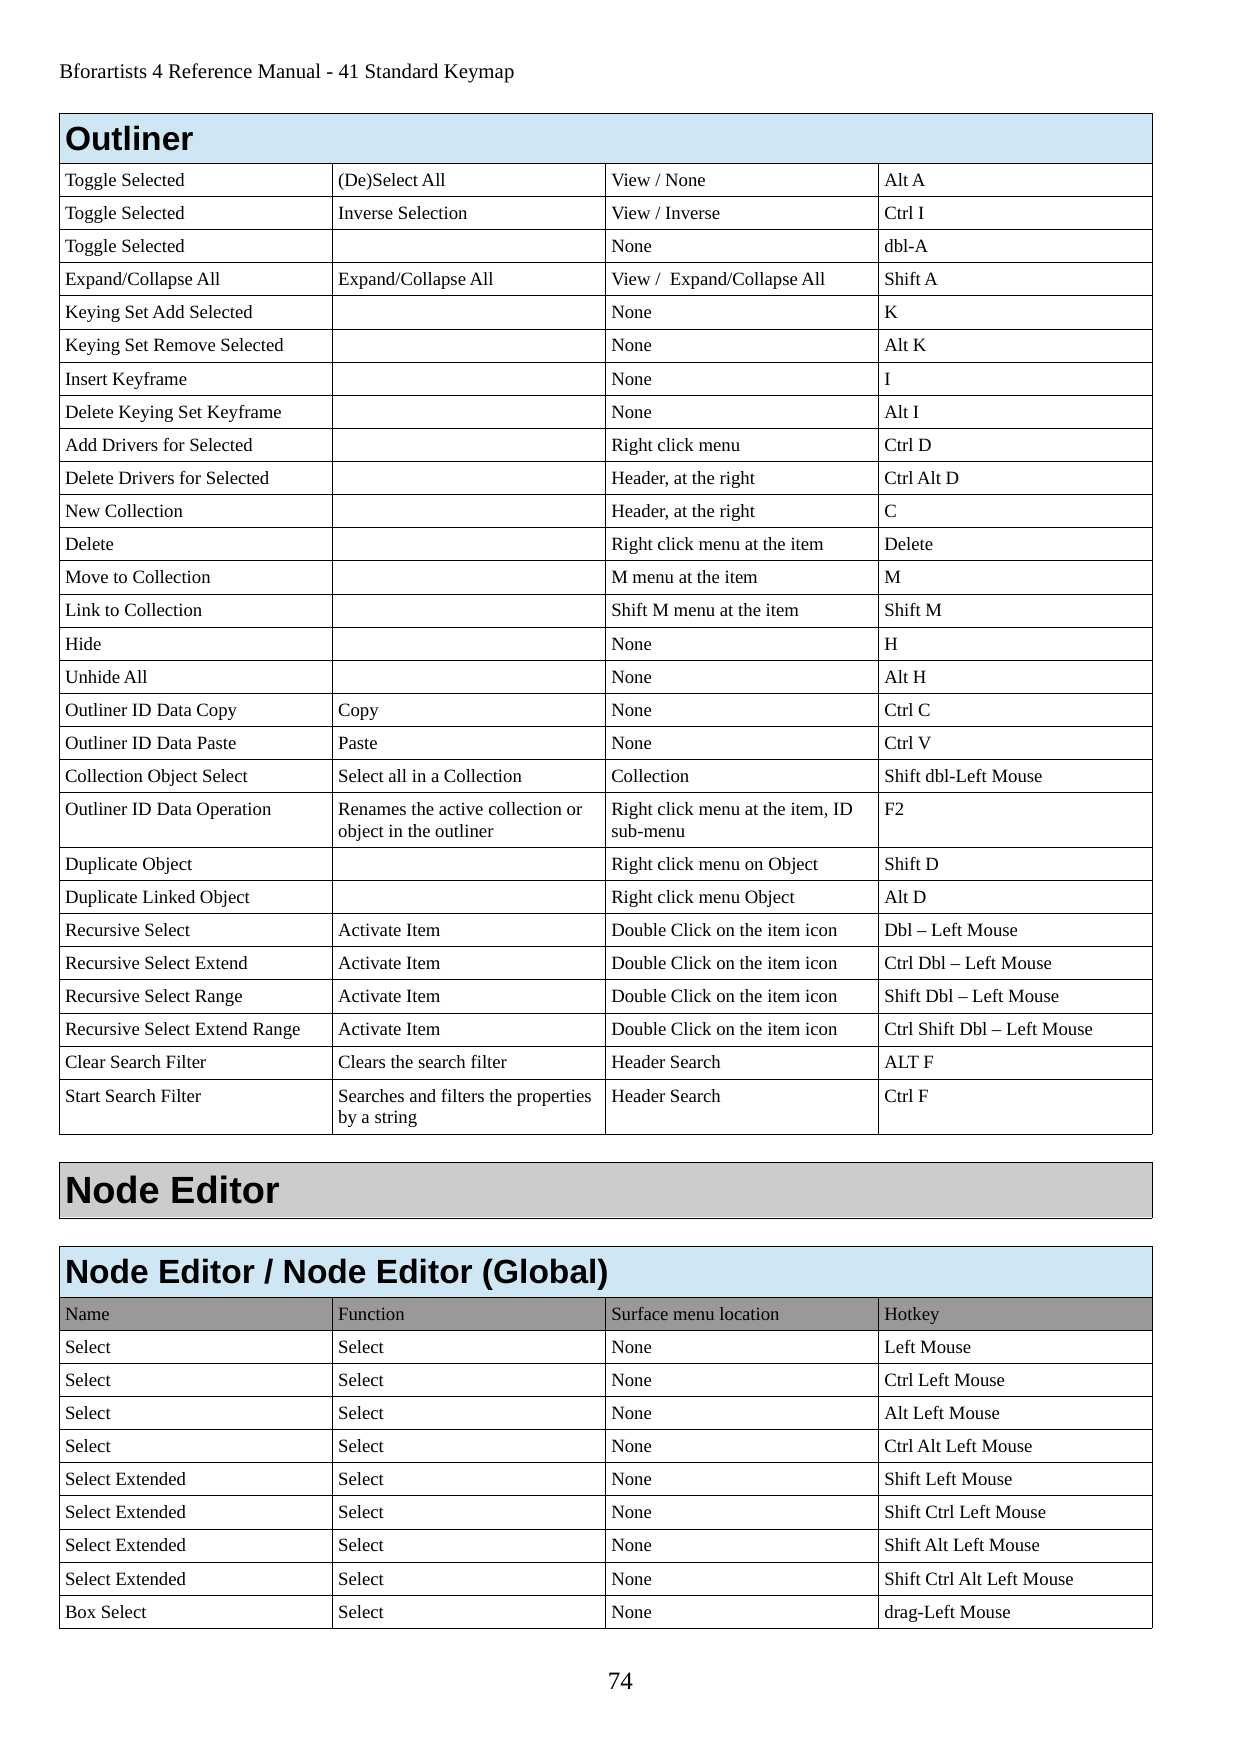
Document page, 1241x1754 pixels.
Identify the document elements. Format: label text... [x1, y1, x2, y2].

table_cell Clears the search filter [333, 1047, 605, 1079]
table_cell [333, 628, 605, 660]
table_cell Activate Item [333, 947, 605, 979]
table_cell Activate Item [333, 914, 605, 946]
table_cell Double Click on the item icon [606, 1014, 878, 1046]
table_cell Duplicate Object [60, 848, 332, 880]
table_cell Right click menu at the item, ID sub-menu [606, 793, 878, 847]
table_cell Copy [333, 694, 605, 726]
table_cell drag-Left Mouse [879, 1596, 1152, 1628]
table_cell Select [333, 1596, 605, 1628]
table_cell Select [60, 1331, 332, 1363]
table_cell Shift A [879, 263, 1152, 295]
table_cell Recursive Select Extend Range [60, 1014, 332, 1046]
table_cell Select [333, 1530, 605, 1562]
table_cell View / Inverse [606, 197, 878, 229]
table_cell Select [60, 1397, 332, 1429]
table_cell Select Extended [60, 1563, 332, 1595]
table_cell Keying Set Remove Selected [60, 330, 332, 362]
table_cell None [606, 230, 878, 262]
table_cell None [606, 1596, 878, 1628]
table_cell Recursive Select Extend [60, 947, 332, 979]
table_cell [333, 528, 605, 560]
table_cell Activate Item [333, 1014, 605, 1046]
table_cell None [606, 1463, 878, 1495]
table_cell None [606, 1331, 878, 1363]
table_cell Link to Collection [60, 595, 332, 627]
table_cell Insert Keyframe [60, 363, 332, 395]
table_cell Right click menu at the item [606, 528, 878, 560]
table_cell New Collection [60, 495, 332, 527]
table_cell Ctrl I [879, 197, 1152, 229]
table_cell C [879, 495, 1152, 527]
table_cell [333, 495, 605, 527]
table_cell Ctrl Left Mouse [879, 1364, 1152, 1396]
table_cell Shift D [879, 848, 1152, 880]
table_cell Select Extended [60, 1530, 332, 1562]
table_cell Name [60, 1298, 332, 1330]
table_cell Dbl – Left Mouse [879, 914, 1152, 946]
table_cell [333, 363, 605, 395]
table_cell Ctrl Alt Left Mouse [879, 1430, 1152, 1462]
table_cell Recursive Select [60, 914, 332, 946]
table_cell Double Click on the item icon [606, 947, 878, 979]
table_cell Hotkey [879, 1298, 1152, 1330]
table_cell Right click menu on Object [606, 848, 878, 880]
table_cell Recursive Select Range [60, 980, 332, 1012]
table_cell Toggle Selected [60, 230, 332, 262]
table_cell [333, 396, 605, 428]
table_cell [333, 561, 605, 593]
table_cell None [606, 330, 878, 362]
table_cell Keying Set Add Selected [60, 296, 332, 328]
table_cell [333, 881, 605, 913]
table_cell None [606, 661, 878, 693]
table_cell dbl-A [879, 230, 1152, 262]
table_cell Delete Drivers for Selected [60, 462, 332, 494]
table_cell Inverse Selection [333, 197, 605, 229]
table_cell K [879, 296, 1152, 328]
table_cell Outliner ID Data Paste [60, 727, 332, 759]
table_cell None [606, 1430, 878, 1462]
table_cell Shift Alt Left Mouse [879, 1530, 1152, 1562]
table_cell None [606, 363, 878, 395]
table_cell Right click menu [606, 429, 878, 461]
table_cell Activate Item [333, 980, 605, 1012]
table_cell Select [333, 1463, 605, 1495]
table_header Node Editor [60, 1163, 1152, 1217]
table_cell Expand/Collapse All [60, 263, 332, 295]
table_cell Renames the active collection or object in the outliner [333, 793, 605, 847]
table_cell Shift Ctrl Left Mouse [879, 1496, 1152, 1528]
table_cell Collection Object Select [60, 760, 332, 792]
table_cell Surface menu location [606, 1298, 878, 1330]
table_cell Alt I [879, 396, 1152, 428]
table_cell Ctrl C [879, 694, 1152, 726]
table_cell None [606, 628, 878, 660]
table_cell Ctrl D [879, 429, 1152, 461]
table_cell None [606, 727, 878, 759]
table_cell Duplicate Linked Object [60, 881, 332, 913]
table_cell Header Search [606, 1047, 878, 1079]
table_cell Header Search [606, 1080, 878, 1133]
table_cell [333, 848, 605, 880]
table_cell Toggle Selected [60, 197, 332, 229]
table_cell None [606, 1364, 878, 1396]
table_cell Move to Collection [60, 561, 332, 593]
table_cell Select Extended [60, 1496, 332, 1528]
table_cell Clear Search Filter [60, 1047, 332, 1079]
table_cell None [606, 296, 878, 328]
table_cell Delete [60, 528, 332, 560]
table_cell Paste [333, 727, 605, 759]
table_cell Shift Dbl – Left Mouse [879, 980, 1152, 1012]
table_cell View / Expand/Collapse All [606, 263, 878, 295]
table_cell Outliner ID Data Operation [60, 793, 332, 847]
table_cell Delete [879, 528, 1152, 560]
table_cell Double Click on the item icon [606, 980, 878, 1012]
table_cell [333, 595, 605, 627]
table_cell Header, at the right [606, 462, 878, 494]
table_cell Select [333, 1496, 605, 1528]
table_cell Outliner ID Data Copy [60, 694, 332, 726]
table_cell View / None [606, 164, 878, 196]
table_cell ALT F [879, 1047, 1152, 1079]
table_cell Ctrl Shift Dbl – Left Mouse [879, 1014, 1152, 1046]
table_cell Shift Ctrl Alt Left Mouse [879, 1563, 1152, 1595]
table_cell H [879, 628, 1152, 660]
table_cell None [606, 1397, 878, 1429]
table_cell Start Search Filter [60, 1080, 332, 1133]
table_cell Left Mouse [879, 1331, 1152, 1363]
table_cell Select [60, 1430, 332, 1462]
table_cell M [879, 561, 1152, 593]
table_cell Alt D [879, 881, 1152, 913]
table_cell Hide [60, 628, 332, 660]
table_cell Unhide All [60, 661, 332, 693]
table_cell None [606, 1496, 878, 1528]
table_cell Alt H [879, 661, 1152, 693]
table_cell Shift dbl-Left Mouse [879, 760, 1152, 792]
table_cell None [606, 1563, 878, 1595]
table_cell [333, 230, 605, 262]
table_cell Right click menu Object [606, 881, 878, 913]
table_cell Searches and filters the properties by a string [333, 1080, 605, 1133]
table_cell [333, 296, 605, 328]
table_cell Ctrl Dbl – Left Mouse [879, 947, 1152, 979]
table_cell [333, 462, 605, 494]
table_cell Ctrl F [879, 1080, 1152, 1133]
table_cell Expand/Collapse All [333, 263, 605, 295]
table_cell Double Click on the item icon [606, 914, 878, 946]
table_cell None [606, 396, 878, 428]
table_cell [333, 429, 605, 461]
table_cell Shift M menu at the item [606, 595, 878, 627]
table_header Outliner [60, 114, 1152, 163]
table_cell Select [333, 1430, 605, 1462]
table_cell None [606, 694, 878, 726]
table_cell Select Extended [60, 1463, 332, 1495]
table_cell None [606, 1530, 878, 1562]
table_cell Select all in a Collection [333, 760, 605, 792]
table_cell Ctrl Alt D [879, 462, 1152, 494]
table_cell Alt K [879, 330, 1152, 362]
table_header Node Editor / Node Editor (Global) [60, 1247, 1152, 1297]
table_cell Select [333, 1364, 605, 1396]
table_cell I [879, 363, 1152, 395]
table_cell Select [333, 1331, 605, 1363]
table_cell Collection [606, 760, 878, 792]
table_cell Alt Left Mouse [879, 1397, 1152, 1429]
table_cell Function [333, 1298, 605, 1330]
table_cell F2 [879, 793, 1152, 847]
table_cell Shift Left Mouse [879, 1463, 1152, 1495]
table_cell [333, 330, 605, 362]
table_cell (De)Select All [333, 164, 605, 196]
table_cell Toggle Selected [60, 164, 332, 196]
table_cell Header, at the right [606, 495, 878, 527]
table_cell Ctrl V [879, 727, 1152, 759]
table_cell [333, 661, 605, 693]
table_cell Select [333, 1397, 605, 1429]
table_cell Select [60, 1364, 332, 1396]
table_cell Delete Keying Set Keyframe [60, 396, 332, 428]
table_cell Select [333, 1563, 605, 1595]
table_cell Add Drivers for Selected [60, 429, 332, 461]
table_cell Shift M [879, 595, 1152, 627]
table_cell M menu at the item [606, 561, 878, 593]
table_cell Box Select [60, 1596, 332, 1628]
table_cell Alt A [879, 164, 1152, 196]
